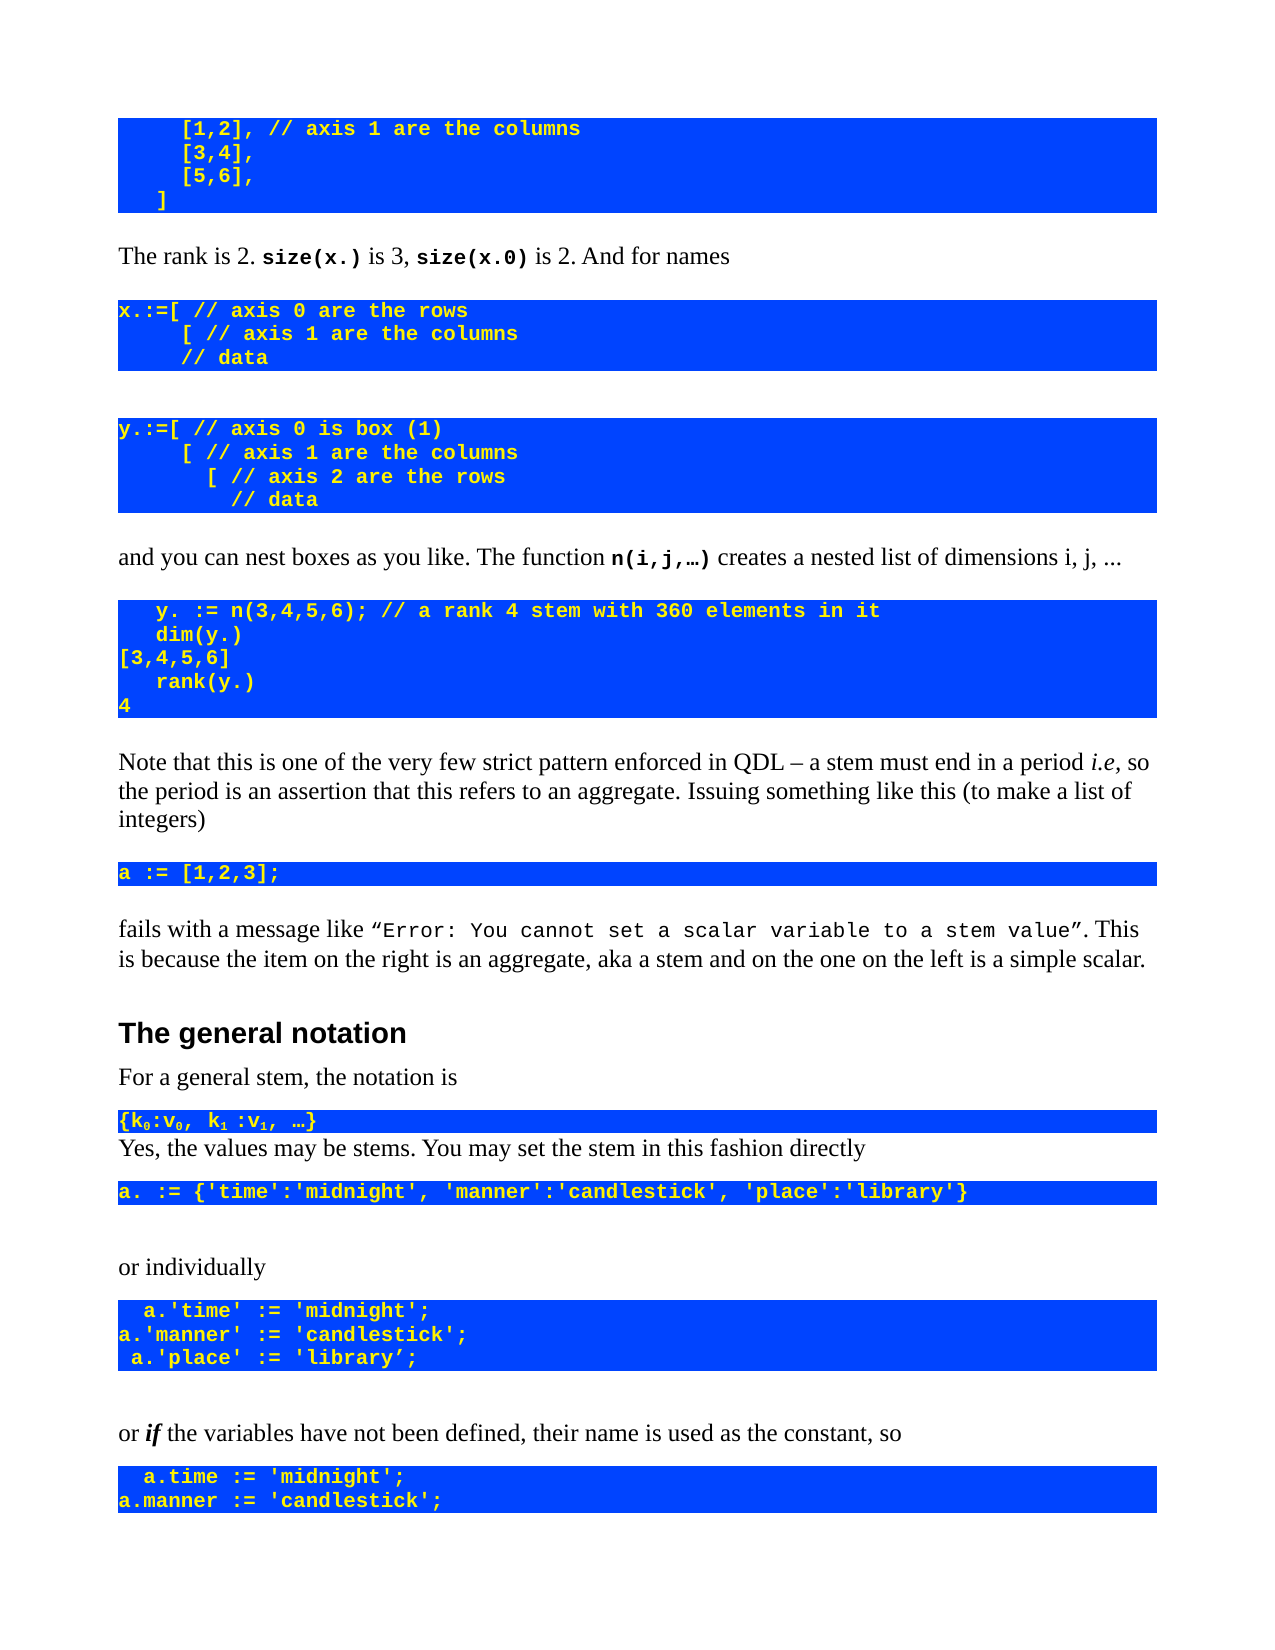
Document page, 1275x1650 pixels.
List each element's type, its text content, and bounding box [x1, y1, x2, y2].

text rank(y.) [118, 671, 1157, 694]
text x.:=[ // axis 0 are the rows [118, 300, 1157, 323]
text dim(y.) [118, 624, 1157, 647]
text or if the variables have not been defined, their name is used as the constant, so [118, 1418, 1157, 1447]
text For a general stem, the notation is [118, 1062, 1157, 1091]
text Note that this is one of the very few strict pattern enforced in QDL – a stem must end in a period i.e, so the period is an assertion that this refers to an aggregate. Issuing something like this (to make a list of integers) [118, 747, 1157, 833]
text ] [118, 189, 1157, 213]
text [ // axis 1 are the columns [118, 323, 1157, 347]
text [3,4,5,6] [118, 647, 1157, 671]
text or individually [118, 1252, 1157, 1281]
text fails with a message like “Error: You cannot set a scalar variable to a stem value”. This is because the item on the right is an aggregate, aka a stem and on the one on the left is a simple scalar. [118, 914, 1157, 973]
text Yes, the values may be stems. You may set the stem in this fashion directly [118, 1133, 1157, 1162]
text a.'place' := 'library’; [118, 1347, 1157, 1371]
text // data [118, 347, 1157, 371]
text [ // axis 2 are the rows [118, 466, 1157, 489]
text // data [118, 489, 1157, 513]
text 4 [118, 694, 1157, 718]
text a.'time' := 'midnight'; [118, 1300, 1157, 1324]
subtitle The general notation [118, 1016, 1157, 1050]
text [3,4], [118, 142, 1157, 165]
text [1,2], // axis 1 are the columns [118, 118, 1157, 142]
text The rank is 2. size(x.) is 3, size(x.0) is 2. And for names [118, 241, 1157, 271]
text a. := {'time':'midnight', 'manner':'candlestick', 'place':'library'} [118, 1181, 1157, 1205]
text y. := n(3,4,5,6); // a rank 4 stem with 360 elements in it [118, 600, 1157, 624]
text a.manner := 'candlestick'; [118, 1490, 1157, 1513]
text y.:=[ // axis 0 is box (1) [118, 418, 1157, 442]
text [5,6], [118, 165, 1157, 189]
text a := [1,2,3]; [118, 862, 1157, 886]
text and you can nest boxes as you like. The function n(i,j,…) creates a nested list of dimensions i, j, ... [118, 542, 1157, 571]
text {k0:v0, k1 :v1, …} [118, 1110, 1157, 1133]
text a.time := 'midnight'; [118, 1466, 1157, 1490]
text [ // axis 1 are the columns [118, 442, 1157, 466]
text a.'manner' := 'candlestick'; [118, 1324, 1157, 1347]
